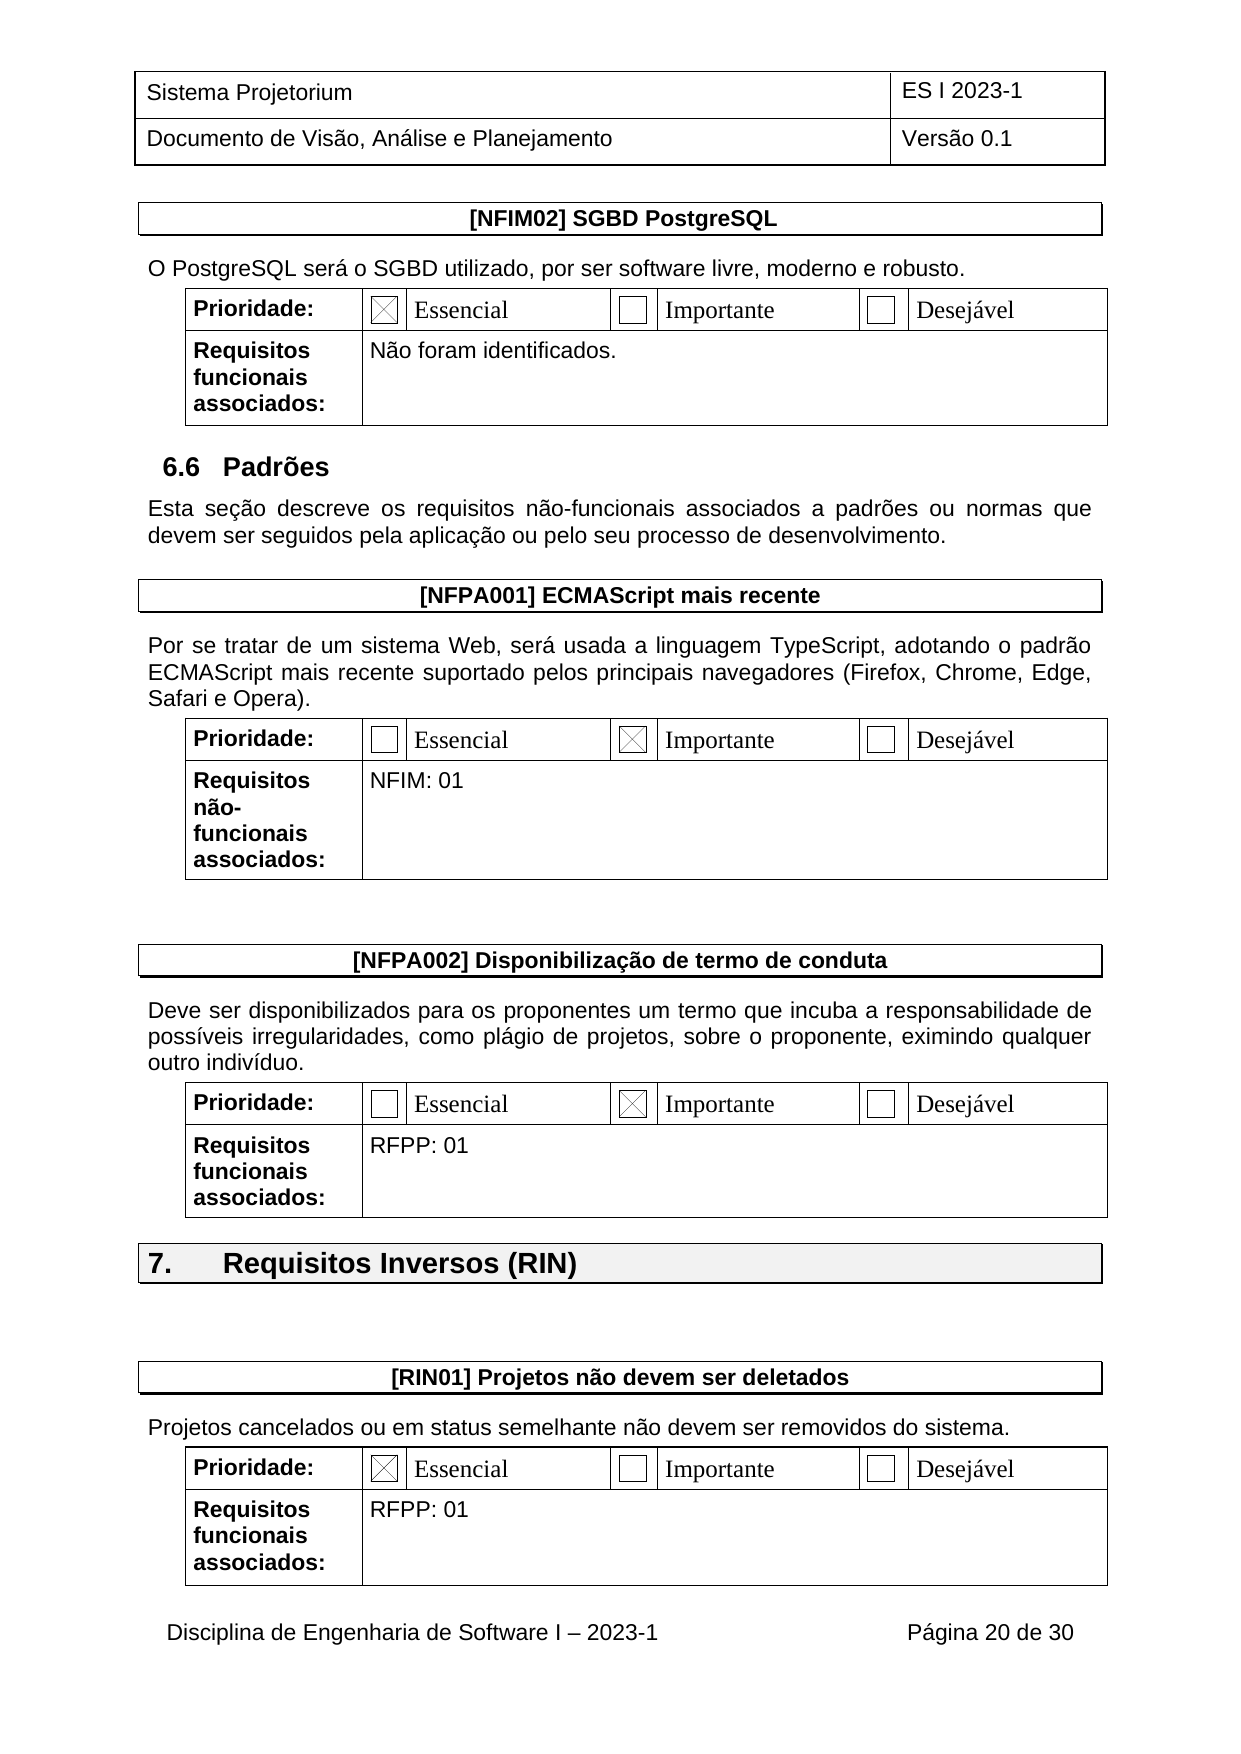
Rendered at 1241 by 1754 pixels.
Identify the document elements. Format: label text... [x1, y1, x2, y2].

table_header [611, 1448, 657, 1489]
table_cell RFPP: 01 [363, 1490, 1107, 1585]
text [RIN01] Projetos não devem ser deletados [139, 1362, 1101, 1392]
table_header Prioridade: [186, 1448, 362, 1489]
text [NFPA002] Disponibilização de termo de conduta [139, 945, 1101, 975]
table_header [860, 289, 908, 330]
table_header Desejável [909, 719, 1107, 760]
table_header Desejável [909, 1083, 1107, 1124]
table_header Prioridade: [186, 1083, 362, 1124]
text Projetos cancelados ou em status semelhante não devem ser removidos do sistema. [148, 1414, 1092, 1440]
table_header [363, 1083, 406, 1124]
table_header [611, 719, 657, 760]
text Deve ser disponibilizados para os proponentes um termo que incuba a responsabilidade de possíveis irregularidades, como plágio de projetos, sobre o proponente, eximindo qualquer outro indivíduo. [148, 997, 1092, 1076]
table_header Prioridade: [186, 719, 362, 760]
table_header Desejável [909, 289, 1107, 330]
table_header Essencial [407, 719, 610, 760]
table_header Importante [658, 289, 859, 330]
table_header [363, 289, 406, 330]
table_cell Requisitos funcionais associados: [186, 1490, 362, 1585]
subtitle Padrões [162, 451, 1092, 483]
table_header [860, 1448, 908, 1489]
table_cell RFPP: 01 [363, 1125, 1107, 1217]
text Esta seção descreve os requisitos não-funcionais associados a padrões ou normas que devem ser seguidos pela aplicação ou pelo seu processo de desenvolvimento. [148, 495, 1092, 548]
text [NFPA001] ECMAScript mais recente [139, 580, 1101, 611]
table_header Essencial [407, 289, 610, 330]
table_header [611, 1083, 657, 1124]
table_header Importante [658, 1448, 859, 1489]
table_header Essencial [407, 1083, 610, 1124]
table_header Importante [658, 1083, 859, 1124]
table_cell Requisitos não-funcionais associados: [186, 761, 362, 879]
table_cell Não foram identificados. [363, 331, 1107, 425]
table_cell Requisitos funcionais associados: [186, 331, 362, 425]
table_header [860, 1083, 908, 1124]
text [NFIM02] SGBD PostgreSQL [139, 203, 1101, 234]
subtitle Requisitos Inversos (RIN) [139, 1244, 1101, 1282]
table_cell Requisitos funcionais associados: [186, 1125, 362, 1217]
text Por se tratar de um sistema Web, será usada a linguagem TypeScript, adotando o padrão ECMAScript mais recente suportado pelos principais navegadores (Firefox, Chrome, Edge, Safari e Opera). [148, 632, 1092, 711]
text O PostgreSQL será o SGBD utilizado, por ser software livre, moderno e robusto. [148, 255, 1092, 282]
table_header [611, 289, 657, 330]
table_header [363, 719, 406, 760]
table_header [860, 719, 908, 760]
table_header Desejável [909, 1448, 1107, 1489]
table_cell NFIM: 01 [363, 761, 1107, 879]
table_header Prioridade: [186, 289, 362, 330]
table_header [363, 1448, 406, 1489]
table_header Essencial [407, 1448, 610, 1489]
table_header Importante [658, 719, 859, 760]
